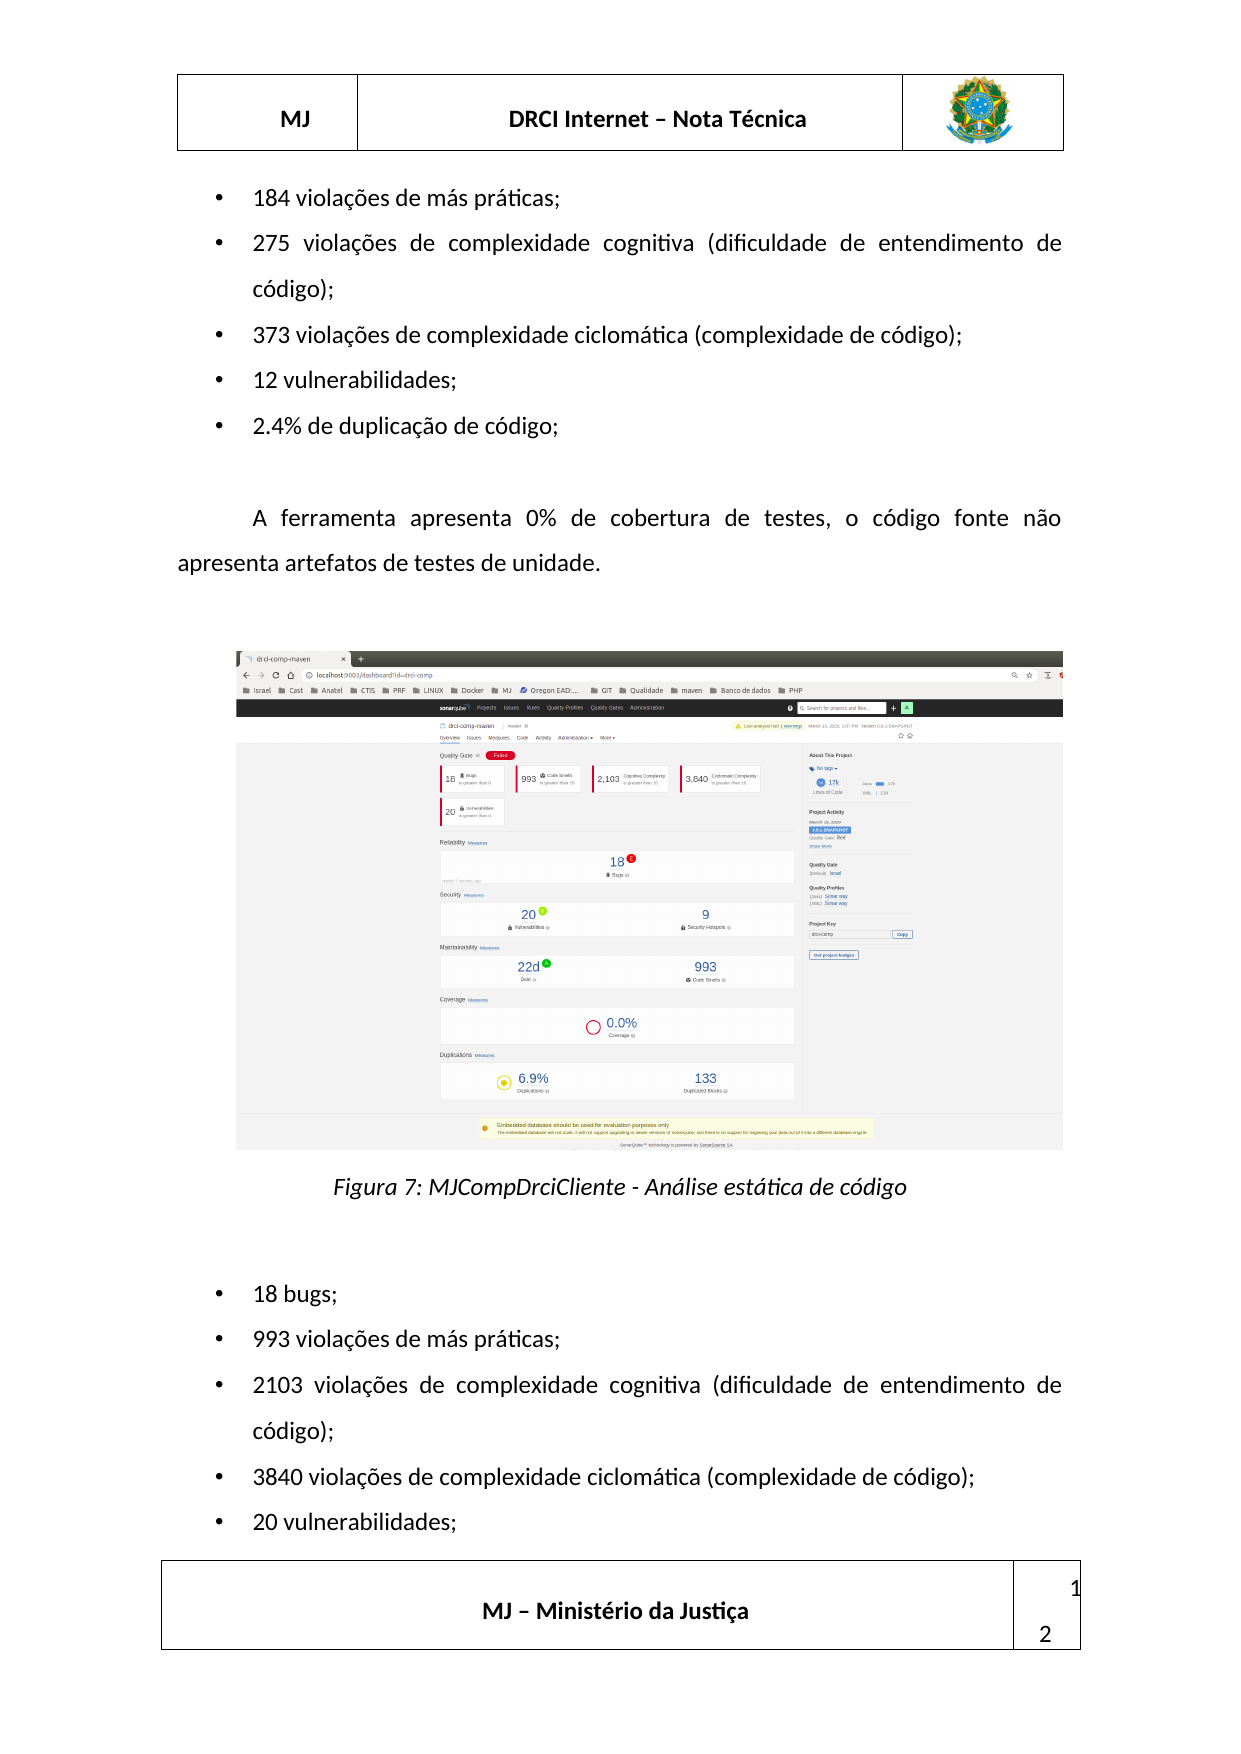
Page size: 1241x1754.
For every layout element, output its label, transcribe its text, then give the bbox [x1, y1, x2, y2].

list 2103 violações de complexidade cognitiva (dificuldade de entendimento de código); [215, 1369, 1063, 1446]
list 993 violações de más práticas; [215, 1323, 1063, 1354]
list 2.4% de duplicação de código; [215, 410, 1063, 441]
list 12 vulnerabilidades; [215, 364, 1063, 395]
picture [236, 651, 1063, 1150]
list 275 violações de complexidade cognitiva (dificuldade de entendimento de código); [215, 227, 1063, 304]
list 373 violações de complexidade ciclomática (complexidade de código); [215, 319, 1063, 349]
list 184 violações de más práticas; [215, 182, 1063, 212]
list 3840 violações de complexidade ciclomática (complexidade de código); [215, 1461, 1063, 1491]
list 18 bugs; [215, 1278, 1063, 1308]
list 20 vulnerabilidades; [215, 1506, 1063, 1537]
picture [944, 75, 1020, 149]
text Figura 7: MJCompDrciCliente - Análise estática de código [177, 1150, 1063, 1202]
text A ferramenta apresenta 0% de cobertura de testes, o código fonte não apresenta artefatos de testes de unidade. [177, 502, 1063, 578]
